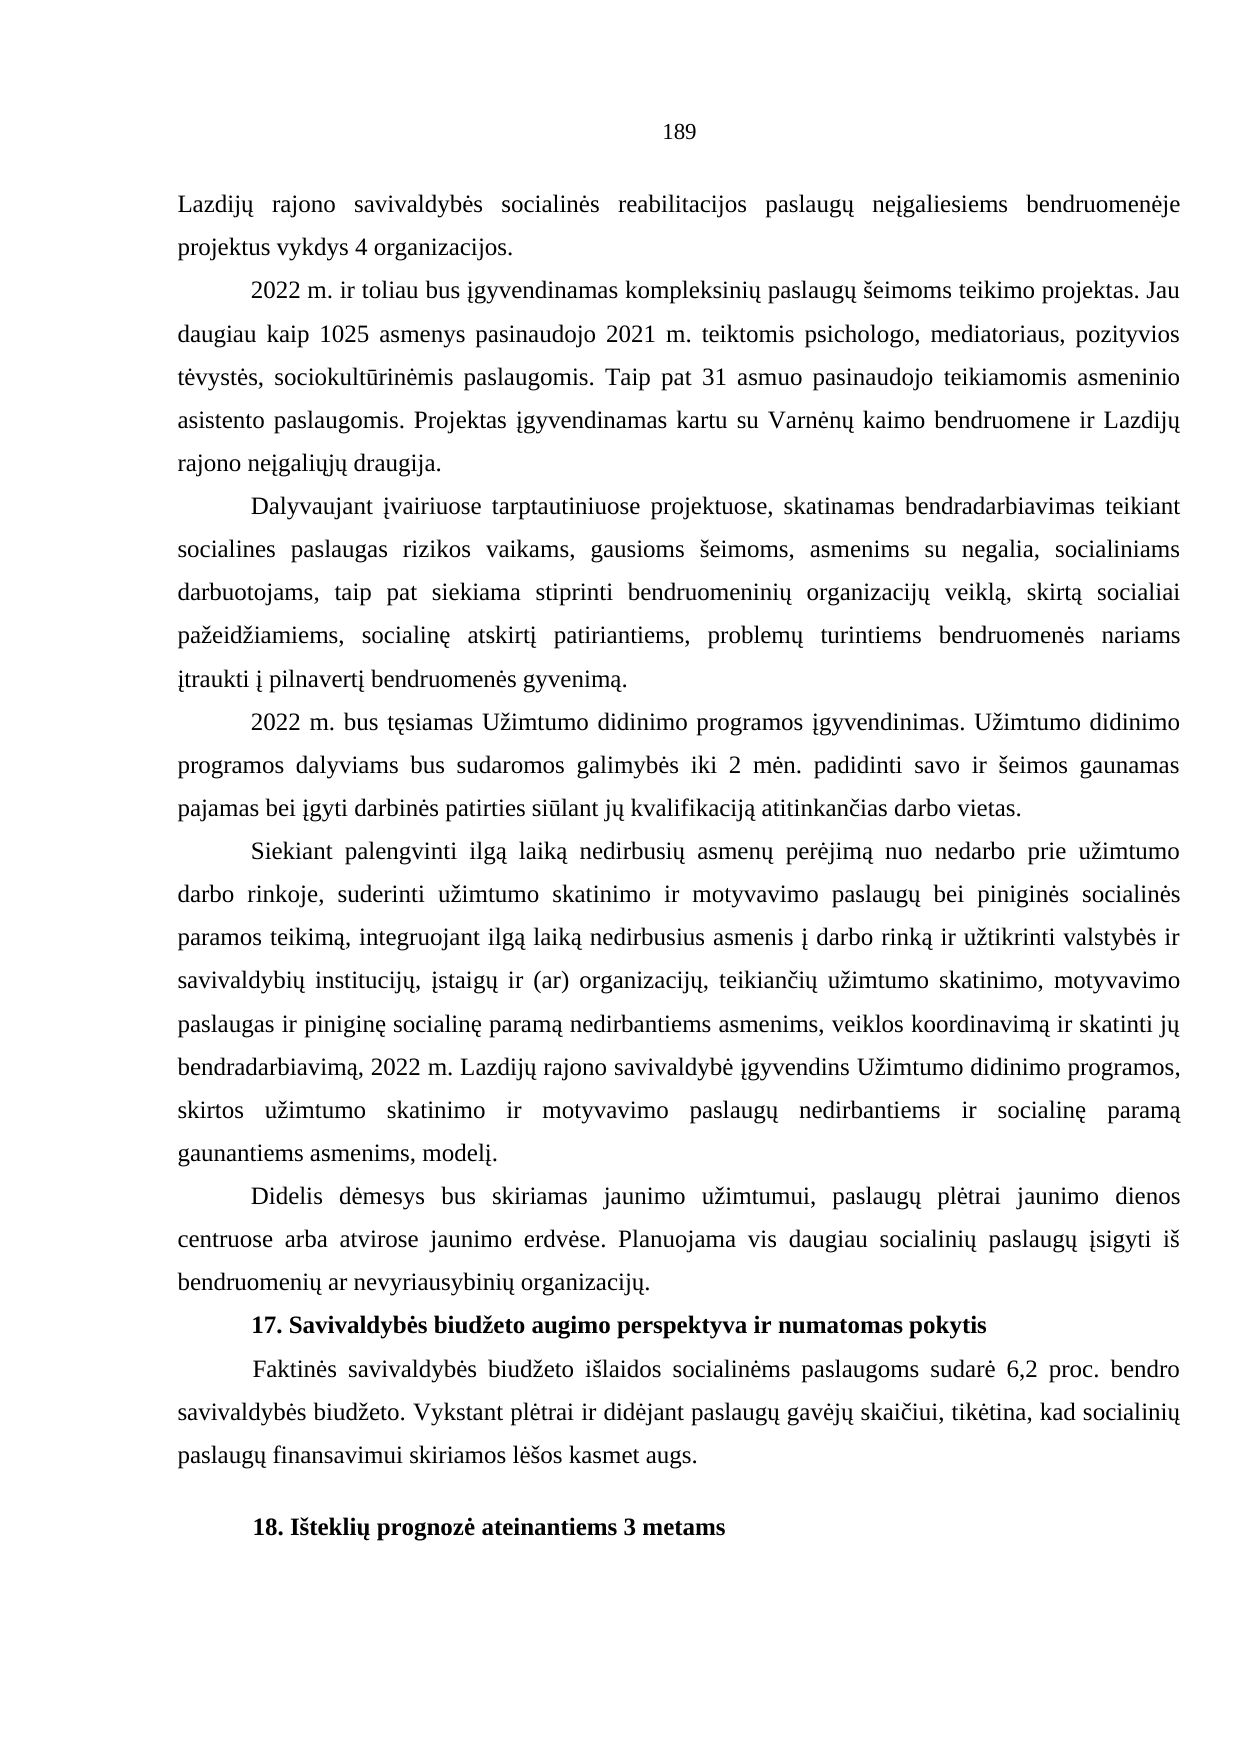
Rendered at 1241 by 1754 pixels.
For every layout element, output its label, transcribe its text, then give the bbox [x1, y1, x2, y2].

text Dalyvaujant įvairiuose tarptautiniuose projektuose, skatinamas bendradarbiavimas teikiant socialines paslaugas rizikos vaikams, gausioms šeimoms, asmenims su negalia, socialiniams darbuotojams, taip pat siekiama stiprinti bendruomeninių organizacijų veiklą, skirtą socialiai pažeidžiamiems, socialinę atskirtį patiriantiems, problemų turintiems bendruomenės nariams įtraukti į pilnavertį bendruomenės gyvenimą. [177, 491, 1181, 692]
text 2022 m. bus tęsiamas Užimtumo didinimo programos įgyvendinimas. Užimtumo didinimo programos dalyviams bus sudaromos galimybės iki 2 mėn. padidinti savo ir šeimos gaunamas pajamas bei įgyti darbinės patirties siūlant jų kvalifikaciją atitinkančias darbo vietas. [177, 707, 1181, 822]
text Faktinės savivaldybės biudžeto išlaidos socialinėms paslaugoms sudarė 6,2 proc. bendro savivaldybės biudžeto. Vykstant plėtrai ir didėjant paslaugų gavėjų skaičiui, tikėtina, kad socialinių paslaugų finansavimui skiriamos lėšos kasmet augs. [177, 1354, 1181, 1469]
text Siekiant palengvinti ilgą laiką nedirbusių asmenų perėjimą nuo nedarbo prie užimtumo darbo rinkoje, suderinti užimtumo skatinimo ir motyvavimo paslaugų bei piniginės socialinės paramos teikimą, integruojant ilgą laiką nedirbusius asmenis į darbo rinką ir užtikrinti valstybės ir savivaldybių institucijų, įstaigų ir (ar) organizacijų, teikiančių užimtumo skatinimo, motyvavimo paslaugas ir piniginę socialinę paramą nedirbantiems asmenims, veiklos koordinavimą ir skatinti jų bendradarbiavimą, 2022 m. Lazdijų rajono savivaldybė įgyvendins Užimtumo didinimo programos, skirtos užimtumo skatinimo ir motyvavimo paslaugų nedirbantiems ir socialinę paramą gaunantiems asmenims, modelį. [177, 836, 1181, 1167]
text 18. Išteklių prognozė ateinantiems 3 metams [177, 1512, 1181, 1541]
text Lazdijų rajono savivaldybės socialinės reabilitacijos paslaugų neįgaliesiems bendruomenėje projektus vykdys 4 organizacijos. [177, 189, 1181, 261]
text 17. Savivaldybės biudžeto augimo perspektyva ir numatomas pokytis [177, 1311, 1181, 1339]
text 2022 m. ir toliau bus įgyvendinamas kompleksinių paslaugų šeimoms teikimo projektas. Jau daugiau kaip 1025 asmenys pasinaudojo 2021 m. teiktomis psichologo, mediatoriaus, pozityvios tėvystės, sociokultūrinėmis paslaugomis. Taip pat 31 asmuo pasinaudojo teikiamomis asmeninio asistento paslaugomis. Projektas įgyvendinamas kartu su Varnėnų kaimo bendruomene ir Lazdijų rajono neįgaliųjų draugija. [177, 276, 1181, 477]
text Didelis dėmesys bus skiriamas jaunimo užimtumui, paslaugų plėtrai jaunimo dienos centruose arba atvirose jaunimo erdvėse. Planuojama vis daugiau socialinių paslaugų įsigyti iš bendruomenių ar nevyriausybinių organizacijų. [177, 1181, 1181, 1296]
